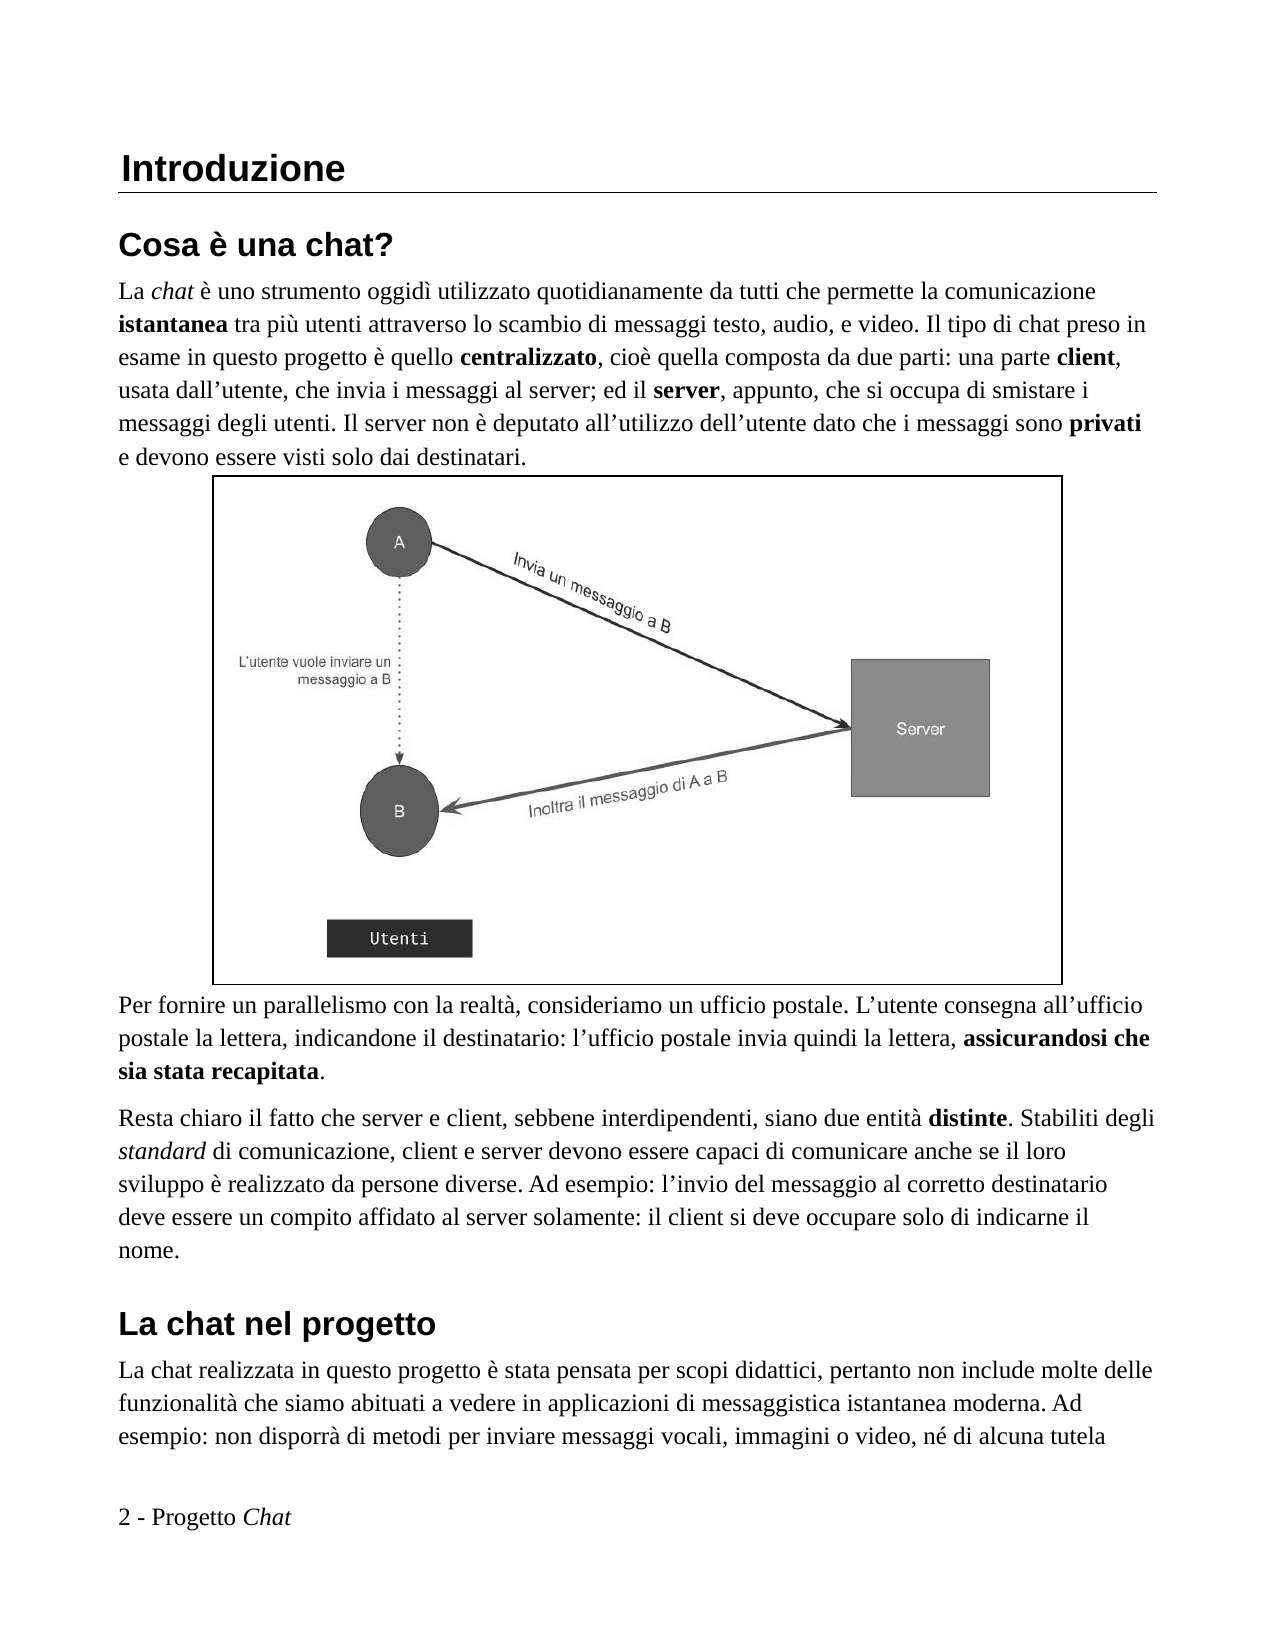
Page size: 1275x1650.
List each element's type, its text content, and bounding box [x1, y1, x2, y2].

text Resta chiaro il fatto che server e client, sebbene interdipendenti, siano due entità distinte. Stabiliti degli standard di comunicazione, client e server devono essere capaci di comunicare anche se il loro sviluppo è realizzato da persone diverse. Ad esempio: l’invio del messaggio al corretto destinatario deve essere un compito affidato al server solamente: il client si deve occupare solo di indicarne il nome. [118, 1103, 1157, 1264]
text La chat è uno strumento oggidì utilizzato quotidianamente da tutti che permette la comunicazione istantanea tra più utenti attraverso lo scambio di messaggi testo, audio, e video. Il tipo di chat preso in esame in questo progetto è quello centralizzato, cioè quella composta da due parti: una parte client, usata dall’utente, che invia i messaggi al server; ed il server, appunto, che si occupa di smistare i messaggi degli utenti. Il server non è deputato all’utilizzo dell’utente dato che i messaggi sono privati e devono essere visti solo dai destinatari. [118, 276, 1157, 470]
subtitle Cosa è una chat? [118, 226, 1157, 264]
text La chat realizzata in questo progetto è stata pensata per scopi didattici, pertanto non include molte delle funzionalità che siamo abituati a vedere in applicazioni di messaggistica istantanea moderna. Ad esempio: non disporrà di metodi per inviare messaggi vocali, immagini o video, né di alcuna tutela [118, 1355, 1157, 1449]
text Per fornire un parallelismo con la realtà, consideriamo un ufficio postale. L’utente consegna all’ufficio postale la lettera, indicandone il destinatario: l’ufficio postale invia quindi la lettera, assicurandosi che sia stata recapitata. [118, 489, 1157, 1084]
subtitle La chat nel progetto [118, 1304, 1157, 1342]
subtitle Introduzione [118, 143, 1157, 192]
